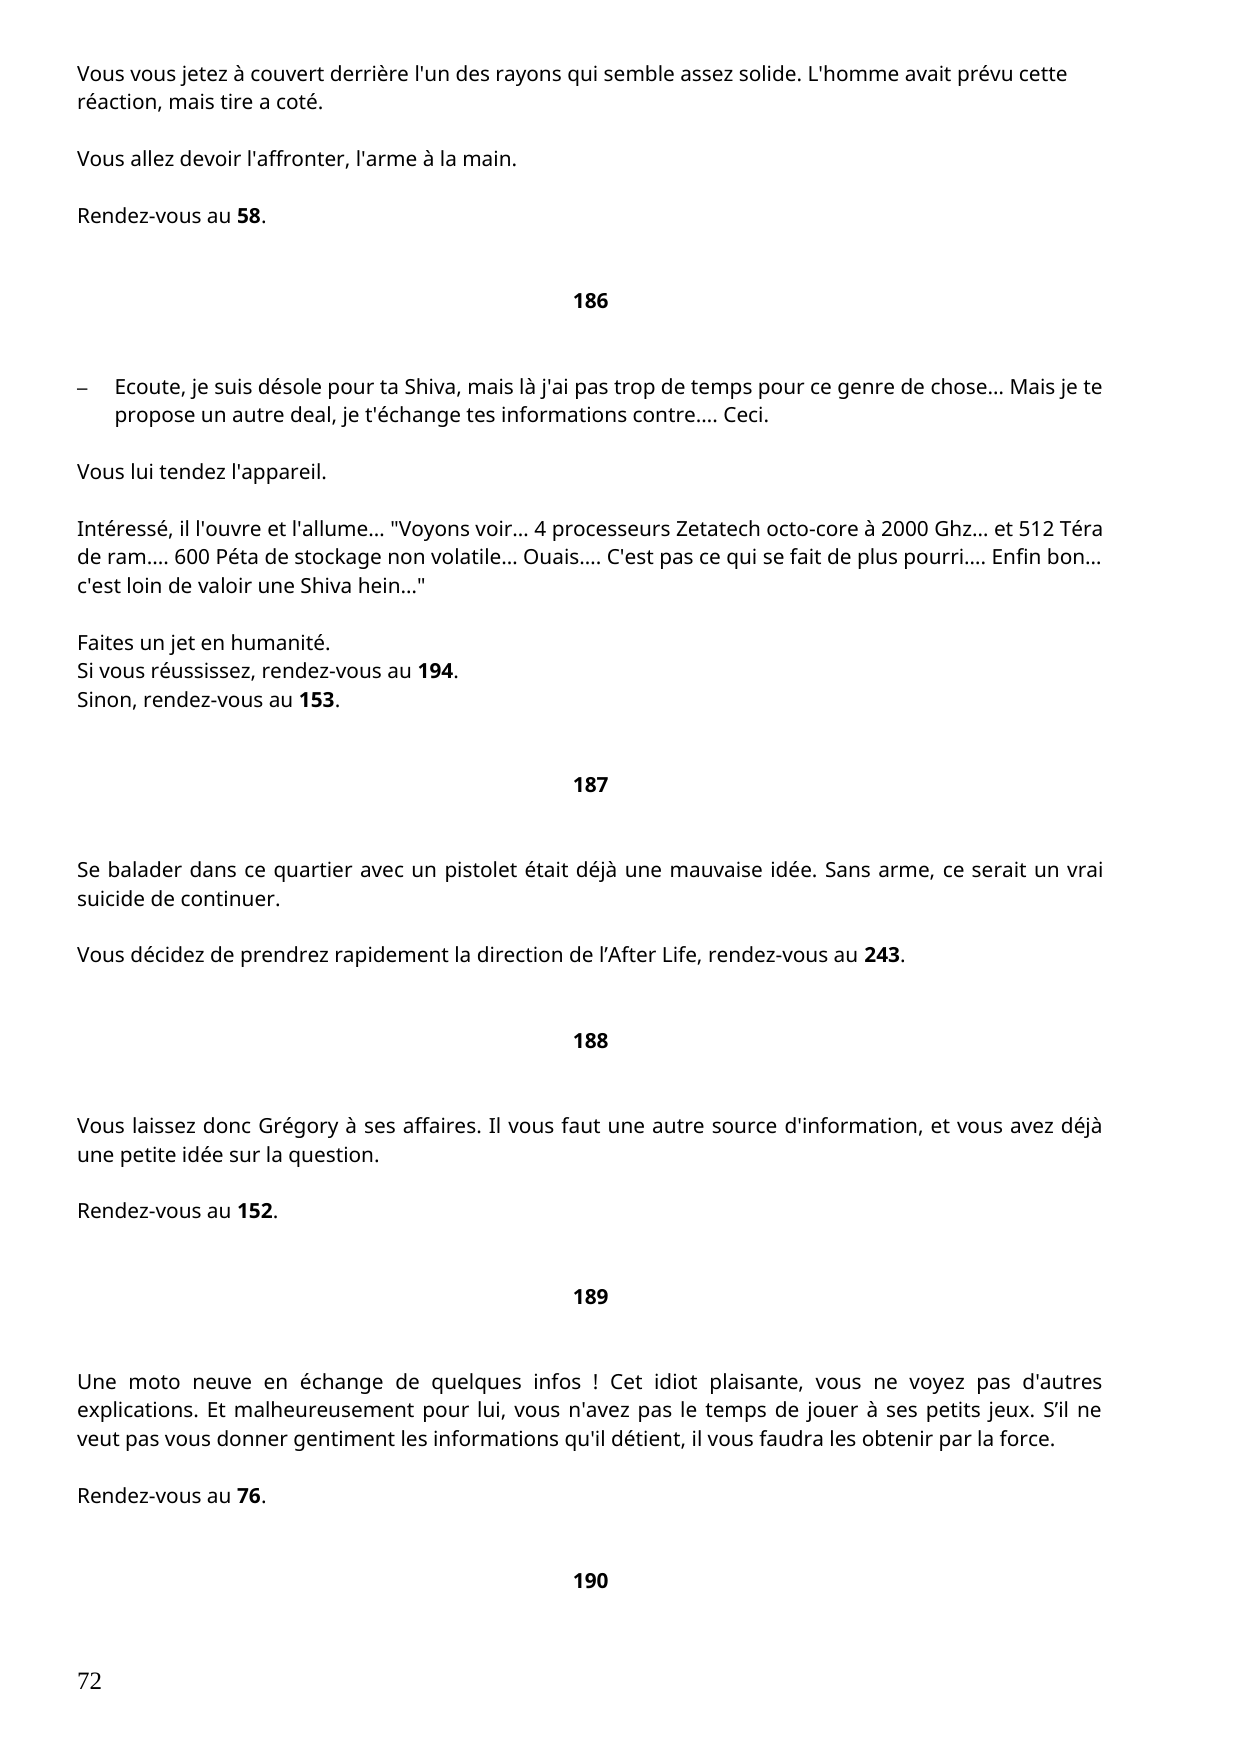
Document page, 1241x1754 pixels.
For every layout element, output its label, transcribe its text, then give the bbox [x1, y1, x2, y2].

text Vous laissez donc Grégory à ses affaires. Il vous faut une autre source d'information, et vous avez déjà une petite idée sur la question. [77, 1111, 1104, 1168]
text Sinon, rendez-vous au 153. [77, 685, 1104, 713]
text Rendez-vous au 58. [77, 201, 1104, 230]
text Intéressé, il l'ouvre et l'allume… "Voyons voir… 4 processeurs Zetatech octo-core à 2000 Ghz… et 512 Téra de ram.... 600 Péta de stockage non volatile… Ouais…. C'est pas ce qui se fait de plus pourri…. Enfin bon… c'est loin de valoir une Shiva hein…" [77, 514, 1104, 599]
text Vous vous jetez à couvert derrière l'un des rayons qui semble assez solide. L'homme avait prévu cette réaction, mais tire a coté. [77, 59, 1104, 116]
text 187 [77, 770, 1104, 798]
text 189 [77, 1282, 1104, 1310]
text 188 [77, 1026, 1104, 1054]
text Se balader dans ce quartier avec un pistolet était déjà une mauvaise idée. Sans arme, ce serait un vrai suicide de continuer. [77, 855, 1104, 912]
text Faites un jet en humanité. [77, 628, 1104, 656]
text Rendez-vous au 76. [77, 1481, 1104, 1509]
text Une moto neuve en échange de quelques infos ! Cet idiot plaisante, vous ne voyez pas d'autres explications. Et malheureusement pour lui, vous n'avez pas le temps de jouer à ses petits jeux. S’il ne veut pas vous donner gentiment les informations qu'il détient, il vous faudra les obtenir par la force. [77, 1367, 1104, 1452]
text Si vous réussissez, rendez-vous au 194. [77, 656, 1104, 685]
text Vous décidez de prendrez rapidement la direction de l’After Life, rendez-vous au 243. [77, 941, 1104, 969]
list Ecoute, je suis désole pour ta Shiva, mais là j'ai pas trop de temps pour ce genre de chose… Mais je te propose un autre deal, je t'échange tes informations contre…. Ceci. [77, 372, 1104, 429]
text Vous lui tendez l'appareil. [77, 457, 1104, 486]
text Vous allez devoir l'affronter, l'arme à la main. [77, 144, 1104, 173]
text Rendez-vous au 152. [77, 1197, 1104, 1225]
text 186 [77, 287, 1104, 315]
text 190 [77, 1566, 1104, 1595]
